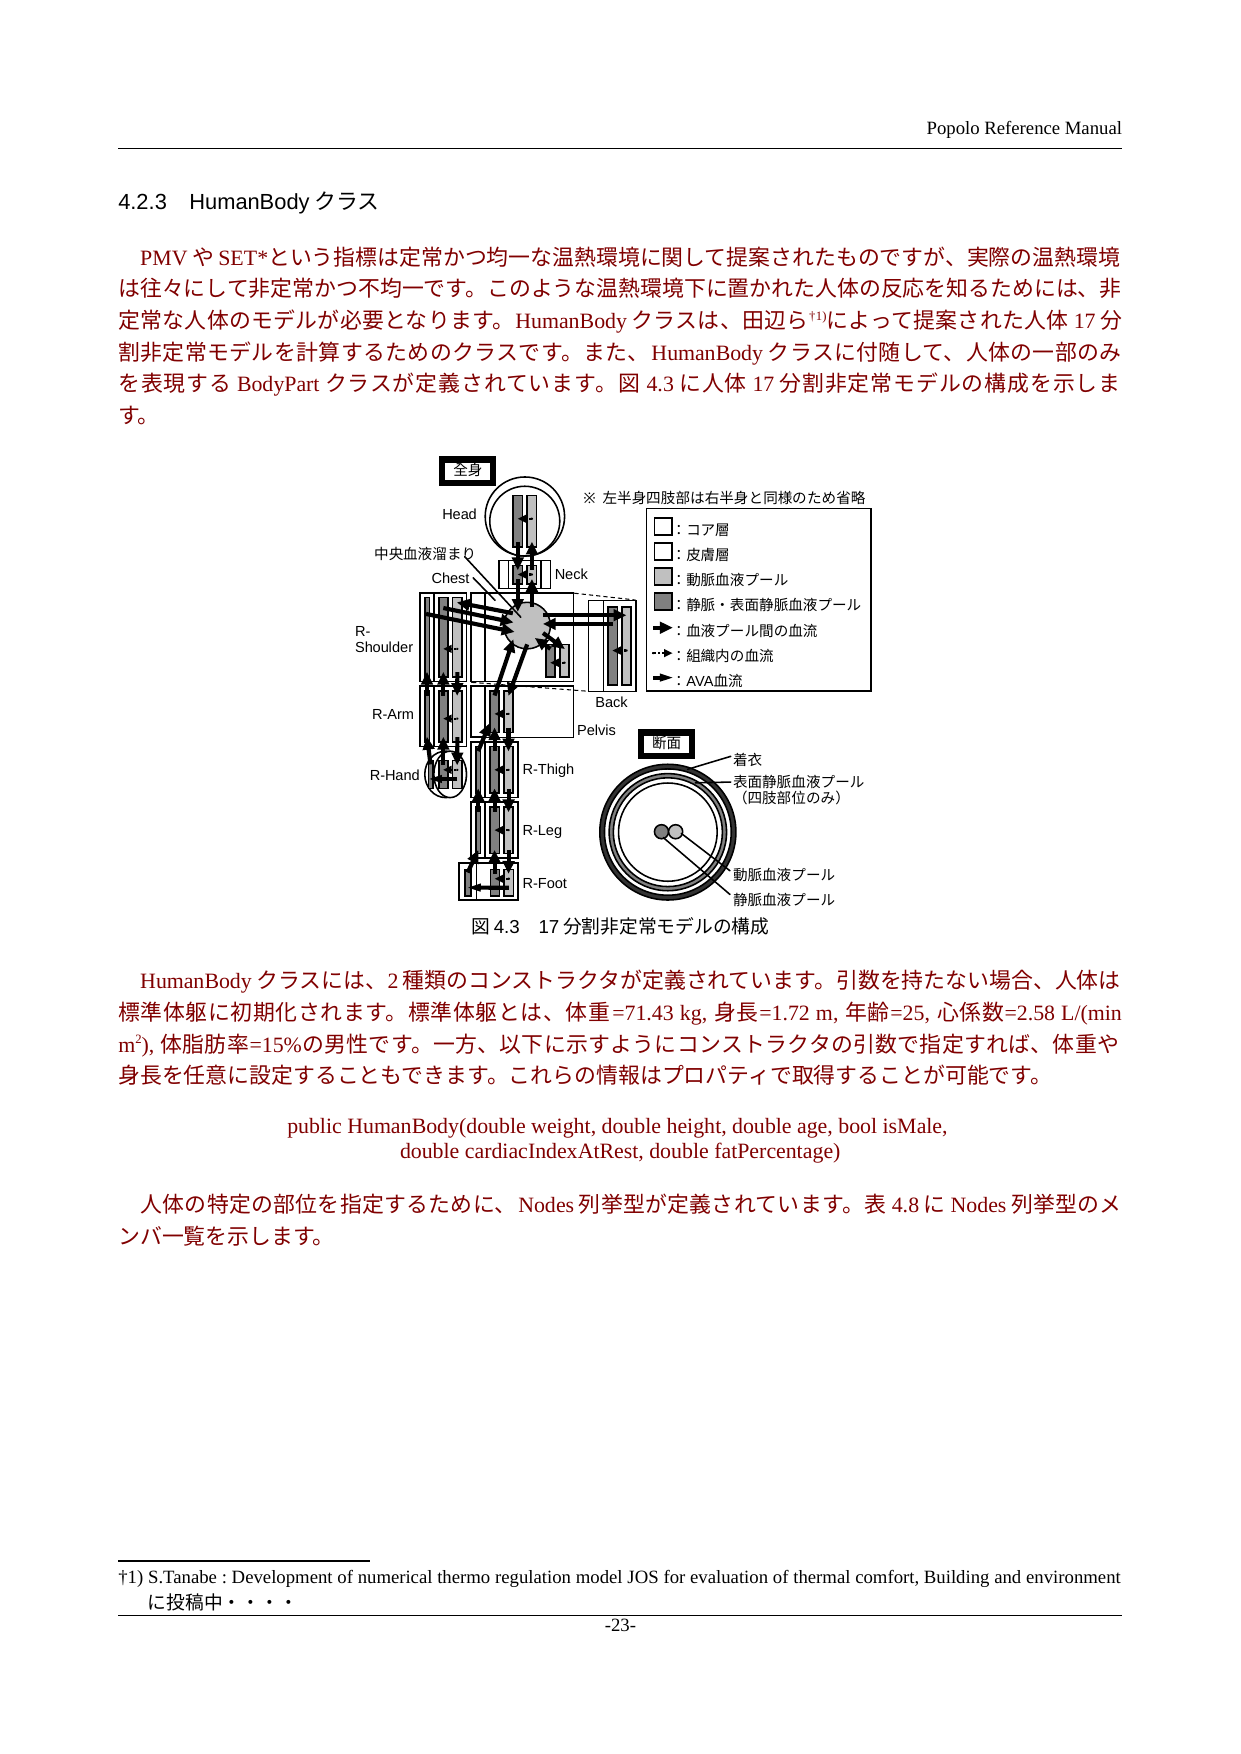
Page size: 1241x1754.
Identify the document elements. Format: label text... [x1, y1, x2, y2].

text double cardiacIndexAtRest, double fatPercentage) [118, 1139, 1122, 1163]
text 人体の特定の部位を指定するために、Nodes列挙型が定義されています。表4.8にNodes列挙型のメンバ一覧を示します。 [118, 1187, 1122, 1251]
text public HumanBody(double weight, double height, double age, bool isMale, [118, 1114, 1122, 1139]
text 図4.3 17分割非定常モデルの構成 [118, 454, 1122, 939]
text S.Tanabe : Development of numerical thermo regulation model JOS for evaluation of thermal comfort, Building and environment に投稿中・・・・ [118, 1567, 1122, 1615]
text PMVやSET*という指標は定常かつ均一な温熱環境に関して提案されたものですが、実際の温熱環境は往々にして非定常かつ不均一です。このような温熱環境下に置かれた人体の反応を知るためには、非定常な人体のモデルが必要となります。HumanBodyクラスは、田辺ら†)によって提案された人体17分割非定常モデルを計算するためのクラスです。また、HumanBodyクラスに付随して、人体の一部のみを表現するBodyPartクラスが定義されています。図4.3に人体17分割非定常モデルの構成を示します。 [118, 239, 1122, 429]
subtitle HumanBodyクラス [118, 184, 1122, 215]
text HumanBodyクラスには、2種類のコンストラクタが定義されています。引数を持たない場合、人体は標準体躯に初期化されます。標準体躯とは、体重=71.43 kg, 身長=1.72 m, 年齢=25, 心係数=2.58 L/(min m2), 体脂肪率=15%の男性です。一方、以下に示すようにコンストラクタの引数で指定すれば、体重や身長を任意に設定することもできます。これらの情報はプロパティで取得することが可能です。 [118, 963, 1122, 1090]
